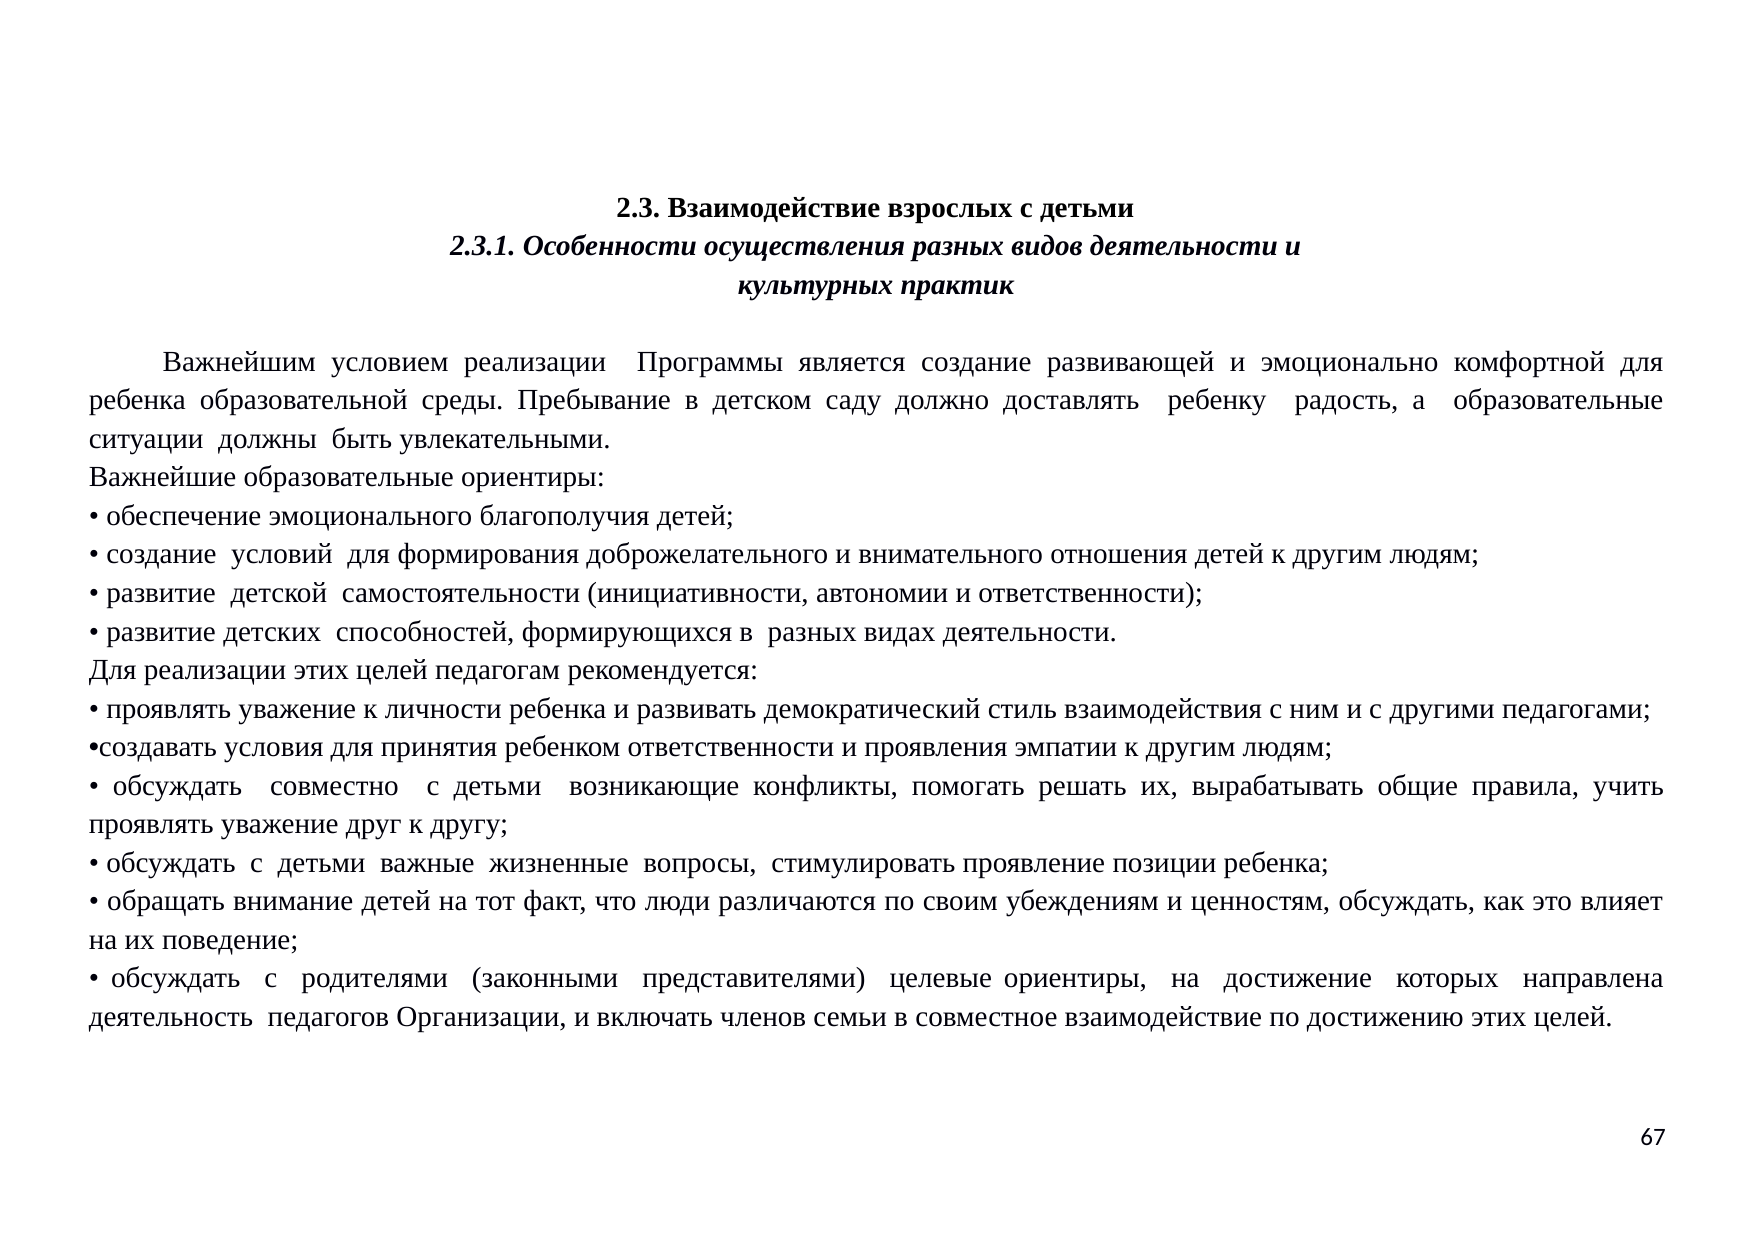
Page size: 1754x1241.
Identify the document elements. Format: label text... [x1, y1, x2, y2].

text Важнейшим условием реализации Программы является создание развивающей и эмоционально комфортной для ребенка образовательной среды. Пребывание в детском саду должно доставлять ребенку радость, а образовательные ситуации должны быть увлекательными. [88, 344, 1665, 454]
text • обеспечение эмоционального благополучия детей; [88, 498, 1665, 532]
list культурных практик [88, 267, 1665, 300]
text • обсуждать с родителями (законными представителями) целевые ориентиры, на достижение которых направлена деятельность педагогов Организации, и включать членов семьи в совместное взаимодействие по достижению этих целей. [88, 961, 1665, 1033]
text • развитие детских способностей, формирующихся в разных видах деятельности. [88, 614, 1665, 647]
text •создавать условия для принятия ребенком ответственности и проявления эмпатии к другим людям; [88, 729, 1665, 763]
text • обсуждать с детьми важные жизненные вопросы, стимулировать проявление позиции ребенка; [88, 845, 1665, 878]
text • создание условий для формирования доброжелательного и внимательного отношения детей к другим людям; [88, 537, 1665, 570]
text 2.3. Взаимодействие взрослых с детьми [85, 190, 1665, 223]
text • проявлять уважение к личности ребенка и развивать демократический стиль взаимодействия с ним и с другими педагогами; [88, 691, 1665, 724]
text • обсуждать совместно с детьми возникающие конфликты, помогать решать их, вырабатывать общие правила, учить проявлять уважение друг к другу; [88, 768, 1665, 840]
list 2.3.1. Особенности осуществления разных видов деятельности и [88, 228, 1665, 262]
text Для реализации этих целей педагогам рекомендуется: [88, 652, 1665, 686]
text • развитие детской самостоятельности (инициативности, автономии и ответственности); [88, 575, 1665, 609]
text Важнейшие образовательные ориентиры: [88, 459, 1665, 493]
text • обращать внимание детей на тот факт, что люди различаются по своим убеждениям и ценностям, обсуждать, как это влияет на их поведение; [88, 883, 1665, 956]
